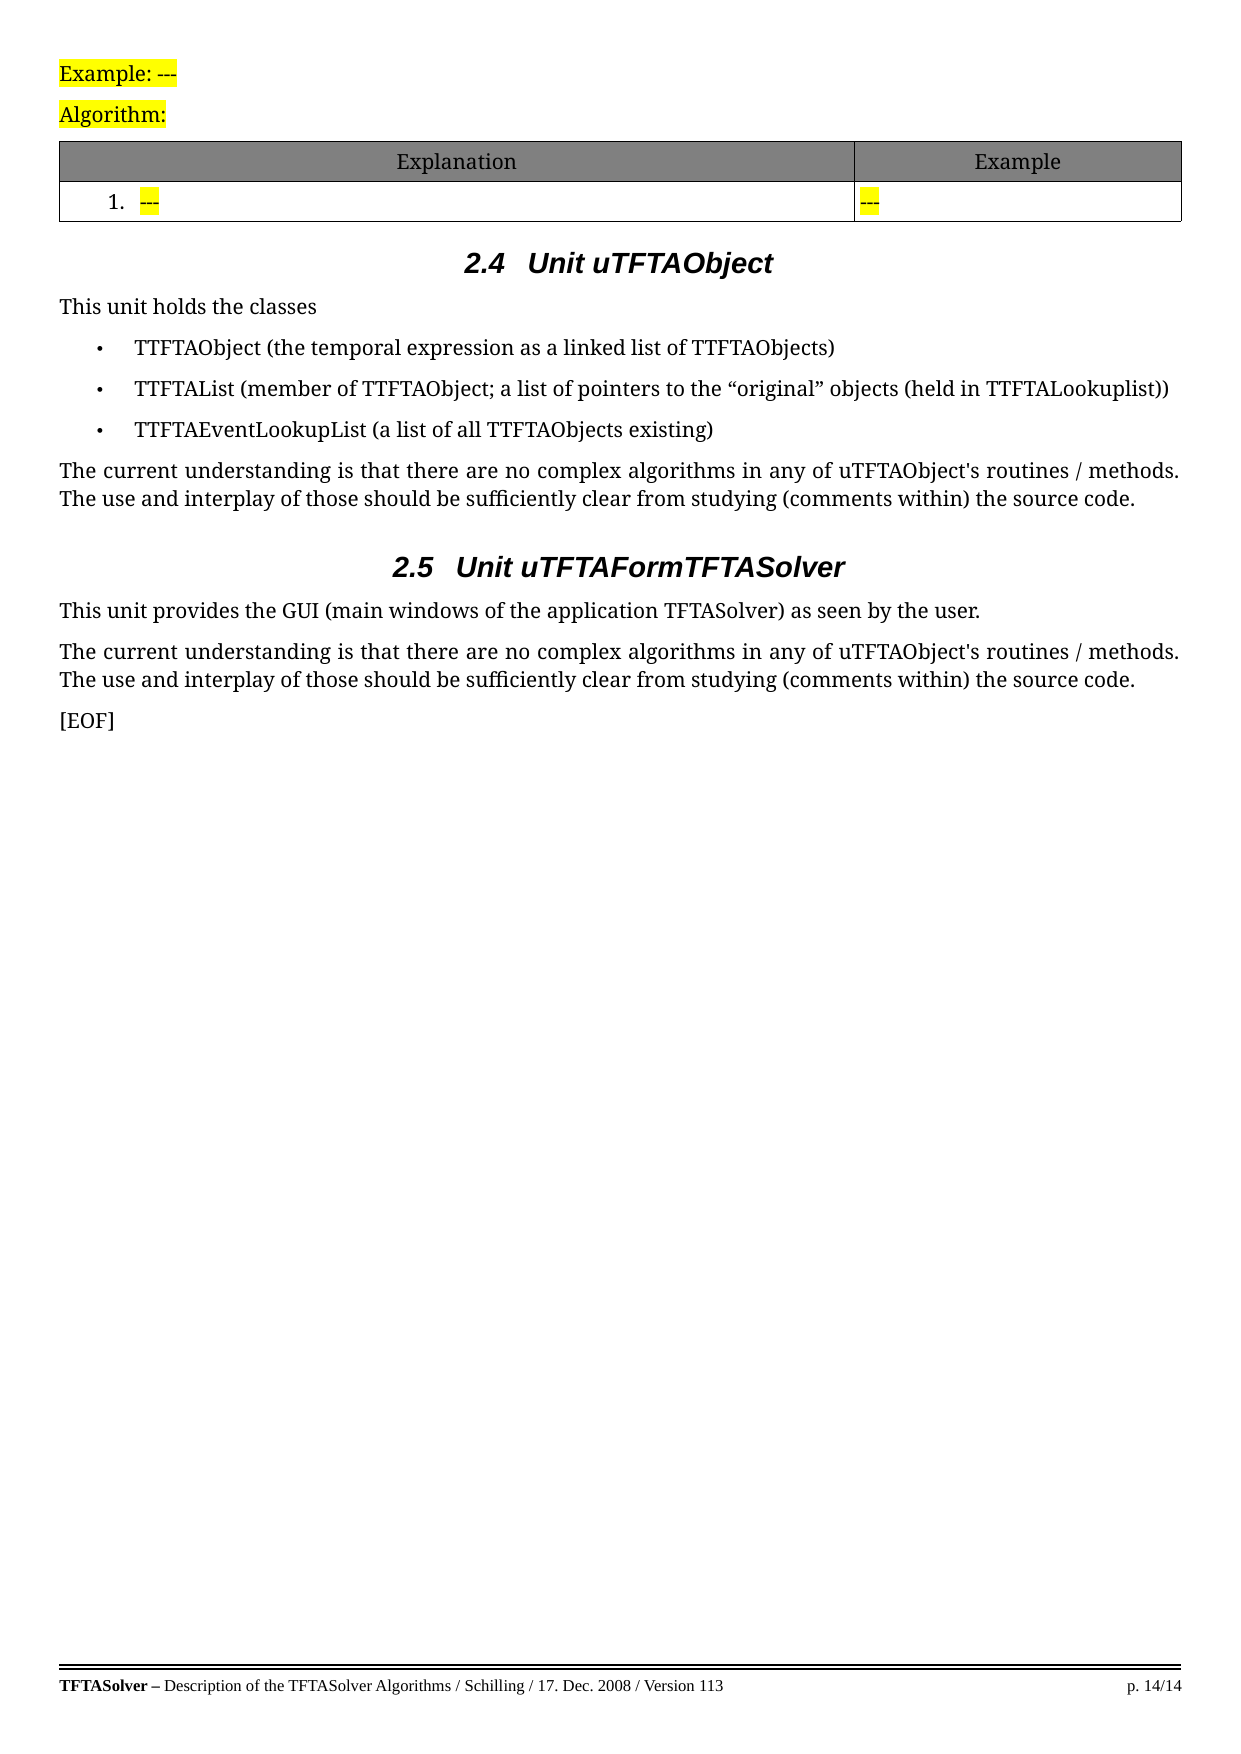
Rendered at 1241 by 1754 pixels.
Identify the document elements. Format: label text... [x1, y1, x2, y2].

text This unit provides the GUI (main windows of the application TFTASolver) as seen by the user. [59, 596, 1181, 625]
table_cell --- [60, 182, 854, 221]
list TTFTAEventLookupList (a list of all TTFTAObjects existing) [97, 415, 1181, 443]
table_header Example [855, 142, 1181, 181]
list TTFTAObject (the temporal expression as a linked list of TTFTAObjects) [97, 333, 1181, 361]
text This unit holds the classes [59, 292, 1181, 321]
text The current understanding is that there are no complex algorithms in any of uTFTAObject's routines / methods. The use and interplay of those should be sufficiently clear from studying (comments within) the source code. [59, 637, 1181, 694]
text Example: --- [59, 59, 1181, 87]
subtitle Unit uTFTAFormTFTASolver [59, 550, 1181, 584]
table_cell --- [855, 182, 1181, 221]
subtitle Unit uTFTAObject [59, 246, 1181, 279]
text Algorithm: [59, 100, 1181, 128]
list TTFTAList (member of TTFTAObject; a list of pointers to the “original” objects (held in TTFTALookuplist)) [97, 374, 1181, 402]
text [EOF] [59, 707, 1181, 735]
text The current understanding is that there are no complex algorithms in any of uTFTAObject's routines / methods. The use and interplay of those should be sufficiently clear from studying (comments within) the source code. [59, 456, 1181, 513]
table_header Explanation [60, 142, 854, 181]
